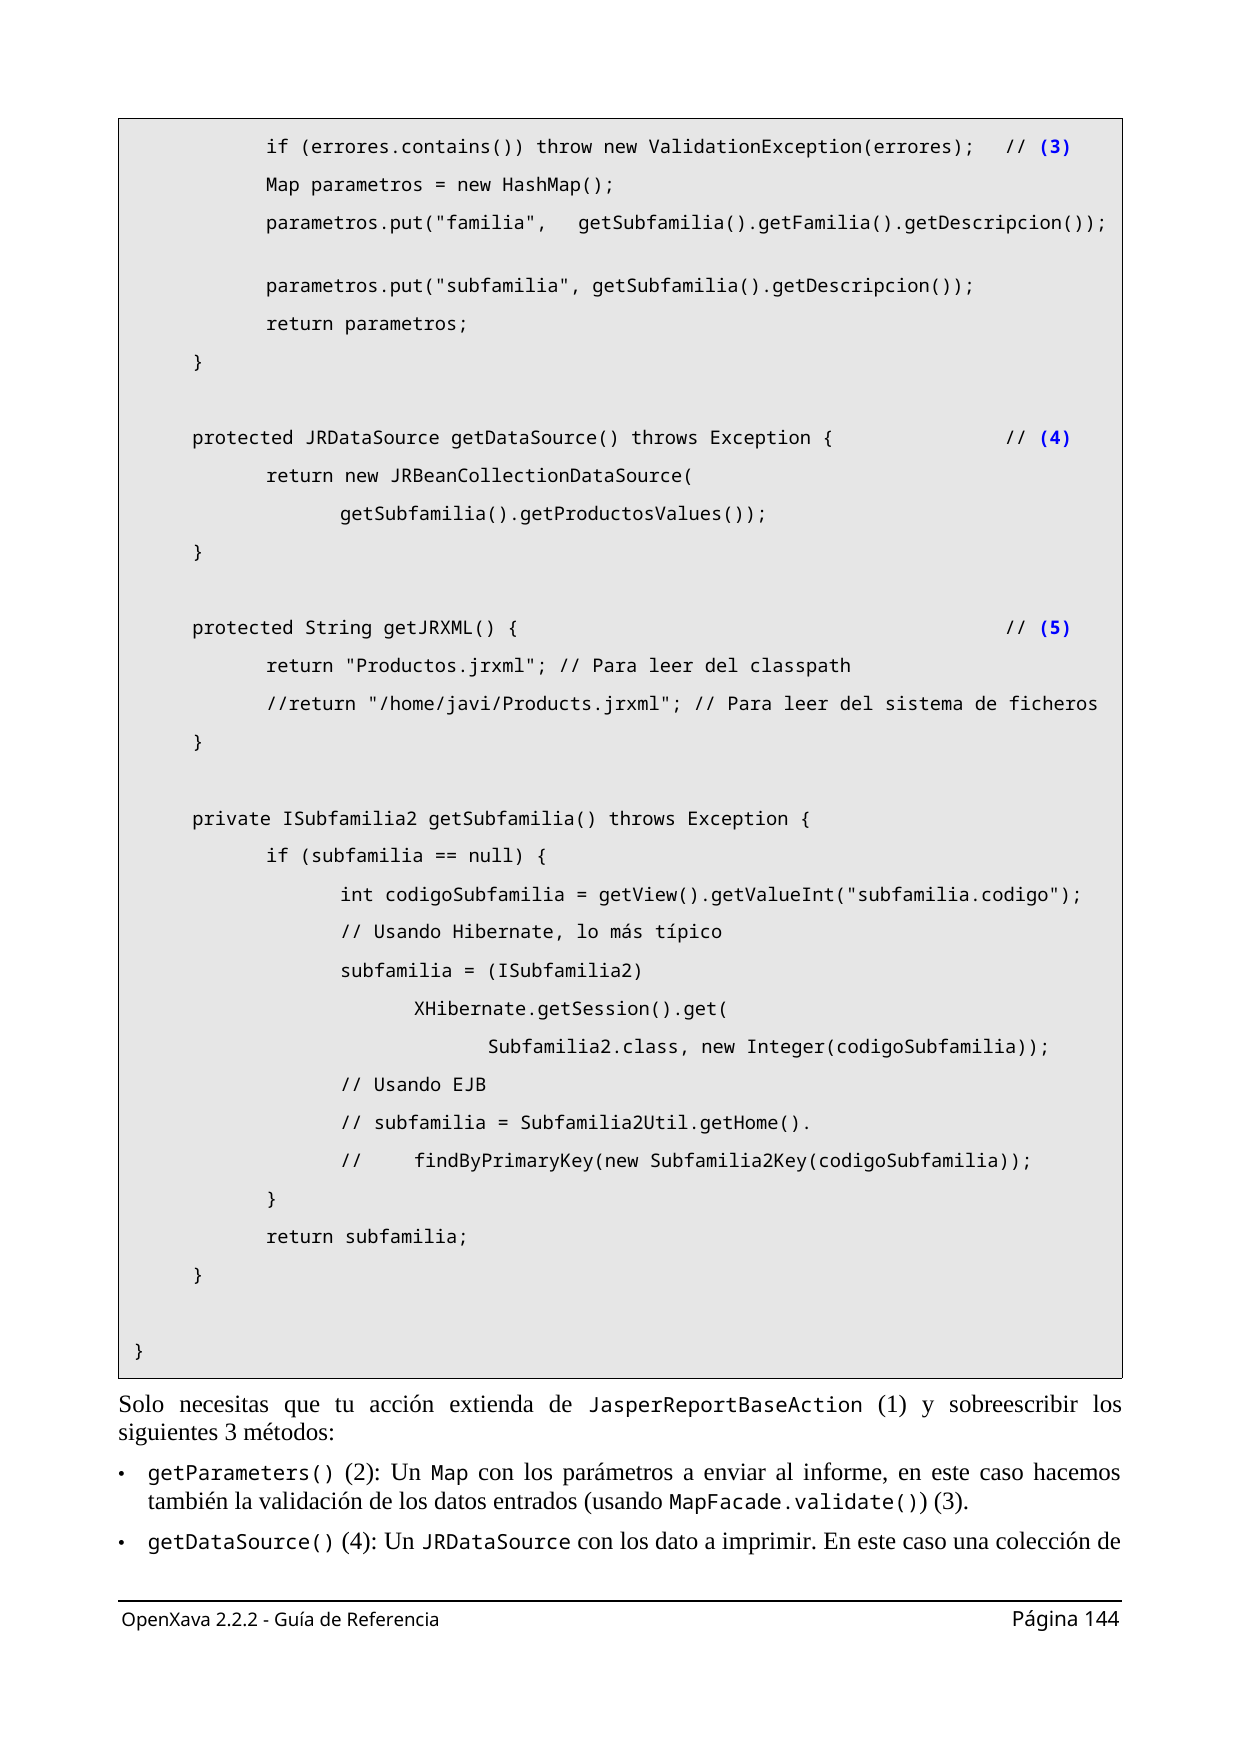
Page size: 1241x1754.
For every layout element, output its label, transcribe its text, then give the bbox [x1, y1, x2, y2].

text return "Productos.jrxml"; // Para leer del classpath [119, 638, 1122, 676]
text if (subfamilia == null) { [119, 828, 1122, 866]
text subfamilia = (ISubfamilia2) [119, 942, 1122, 980]
text XHibernate.getSession().get( [119, 980, 1122, 1018]
text parametros.put("subfamilia", getSubfamilia().getDescripcion()); [119, 258, 1122, 296]
text Solo necesitas que tu acción extienda de JasperReportBaseAction (1) y sobreescribir los siguientes 3 métodos: [118, 1390, 1122, 1446]
text Subfamilia2.class, new Integer(codigoSubfamilia)); [119, 1018, 1122, 1056]
text protected JRDataSource getDataSource() throws Exception { // (4) [119, 410, 1122, 448]
text getSubfamilia().getProductosValues()); [119, 486, 1122, 524]
text return new JRBeanCollectionDataSource( [119, 448, 1122, 486]
text Map parametros = new HashMap(); [119, 156, 1122, 194]
list getParameters() (2): Un Map con los parámetros a enviar al informe, en este caso hacemos también la validación de los datos entrados (usando MapFacade.validate()) (3). [118, 1458, 1122, 1515]
text if (errores.contains()) throw new ValidationException(errores); // (3) [119, 119, 1122, 156]
text // findByPrimaryKey(new Subfamilia2Key(codigoSubfamilia)); [119, 1132, 1122, 1170]
text } [119, 1322, 1122, 1378]
text } [119, 334, 1122, 372]
text //return "/home/javi/Products.jrxml"; // Para leer del sistema de ficheros [119, 676, 1122, 714]
text protected String getJRXML() { // (5) [119, 600, 1122, 638]
text // Usando Hibernate, lo más típico [119, 904, 1122, 942]
text return subfamilia; [119, 1208, 1122, 1246]
text // Usando EJB [119, 1056, 1122, 1094]
list getDataSource() (4): Un JRDataSource con los dato a imprimir. En este caso una colección de [118, 1527, 1122, 1556]
text } [119, 1246, 1122, 1284]
text return parametros; [119, 296, 1122, 334]
text // subfamilia = Subfamilia2Util.getHome(). [119, 1094, 1122, 1132]
text } [119, 714, 1122, 752]
text int codigoSubfamilia = getView().getValueInt("subfamilia.codigo"); [119, 866, 1122, 904]
text private ISubfamilia2 getSubfamilia() throws Exception { [119, 790, 1122, 828]
text parametros.put("familia", getSubfamilia().getFamilia().getDescripcion()); [119, 194, 1122, 258]
text } [119, 1170, 1122, 1208]
text } [119, 524, 1122, 562]
